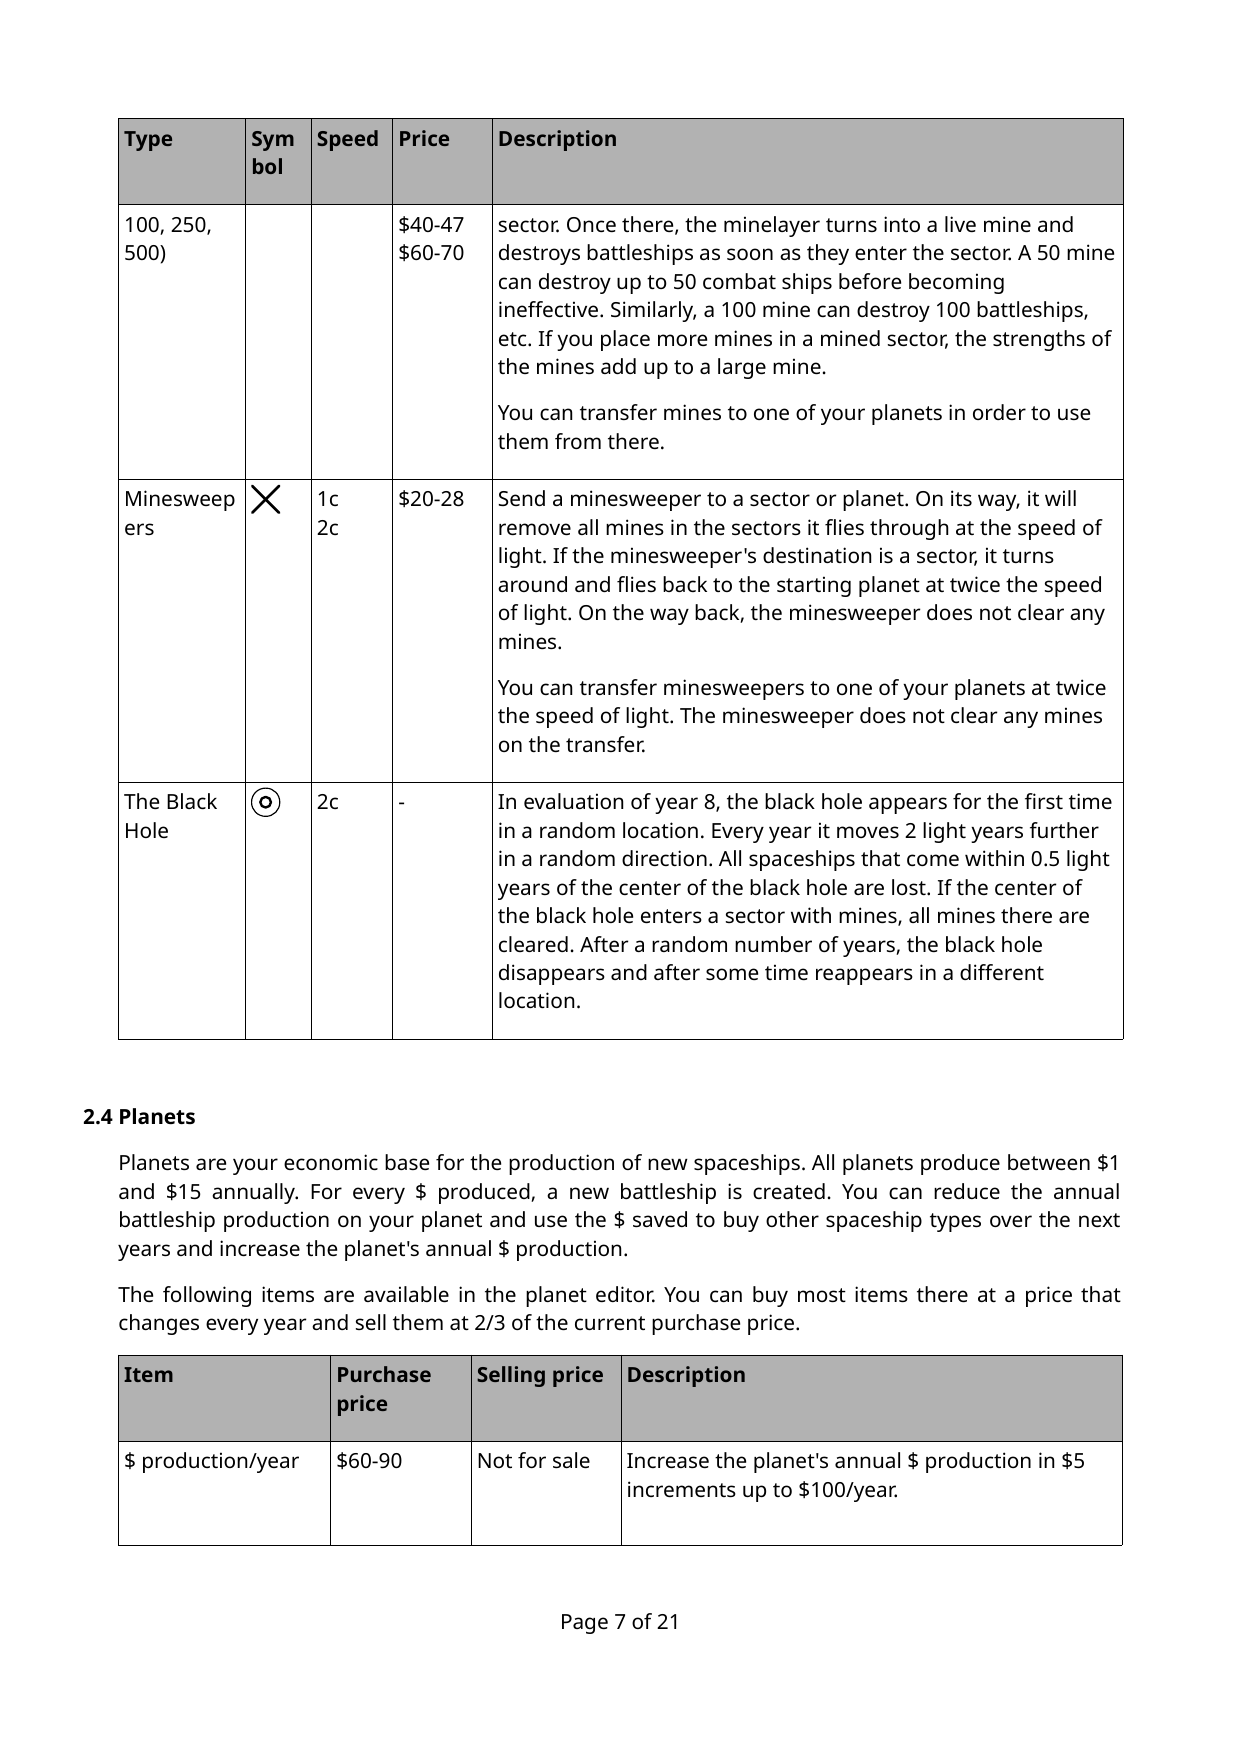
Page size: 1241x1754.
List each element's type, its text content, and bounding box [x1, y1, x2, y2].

table_header Symbol [246, 119, 311, 204]
table_header Description [622, 1356, 1122, 1441]
table_header Selling price [472, 1356, 621, 1441]
text Planets are your economic base for the production of new spaceships. All planets produce between $1 and $15 annually. For every $ produced, a new battleship is created. You can reduce the annual battleship production on your planet and use the $ saved to buy other spaceship types over the next years and increase the planet's annual $ production. [118, 1148, 1122, 1262]
table_cell $ production/year [119, 1442, 330, 1544]
table_cell [246, 205, 311, 479]
table_cell $60-90 [331, 1442, 471, 1544]
table_cell [246, 783, 311, 1038]
table_header Item [119, 1356, 330, 1441]
subtitle Planets [118, 1102, 1122, 1131]
table_cell The Black Hole [119, 783, 245, 1038]
table_header Type [119, 119, 245, 204]
table_cell 2c [312, 783, 392, 1038]
table_cell [246, 480, 311, 782]
table_cell $20-28 [393, 480, 492, 782]
table_cell Send a minesweeper to a sector or planet. On its way, it will remove all mines in the sectors it flies through at the speed of light. If the minesweeper's destination is a sector, it turns around and flies back to the starting planet at twice the speed of light. On the way back, the minesweeper does not clear any mines. You can transfer minesweepers to one of your planets at twice the speed of light. The minesweeper does not clear any mines on the transfer. [493, 480, 1123, 782]
table_cell In evaluation of year 8, the black hole appears for the first time in a random location. Every year it moves 2 light years further in a random direction. All spaceships that come within 0.5 light years of the center of the black hole are lost. If the center of the black hole enters a sector with mines, all mines there are cleared. After a random number of years, the black hole disappears and after some time reappears in a different location. [493, 783, 1123, 1038]
text The following items are available in the planet editor. You can buy most items there at a price that changes every year and sell them at 2/3 of the current purchase price. [118, 1280, 1122, 1337]
table_header Purchase price [331, 1356, 471, 1441]
table_cell $40-47 $60-70 [393, 205, 492, 479]
table_cell 1c 2c [312, 480, 392, 782]
table_cell Increase the planet's annual $ production in $5 increments up to $100/year. [622, 1442, 1122, 1544]
table_cell [312, 205, 392, 479]
table_header Speed [312, 119, 392, 204]
table_cell Minesweepers [119, 480, 245, 782]
table_header Price [393, 119, 492, 204]
table_header Description [493, 119, 1123, 204]
table_cell 100, 250, 500) [119, 205, 245, 479]
table_cell - [393, 783, 492, 1038]
table_cell sector. Once there, the minelayer turns into a live mine and destroys battleships as soon as they enter the sector. A 50 mine can destroy up to 50 combat ships before becoming ineffective. Similarly, a 100 mine can destroy 100 battleships, etc. If you place more mines in a mined sector, the strengths of the mines add up to a large mine. You can transfer mines to one of your planets in order to use them from there. [493, 205, 1123, 479]
table_cell Not for sale [472, 1442, 621, 1544]
